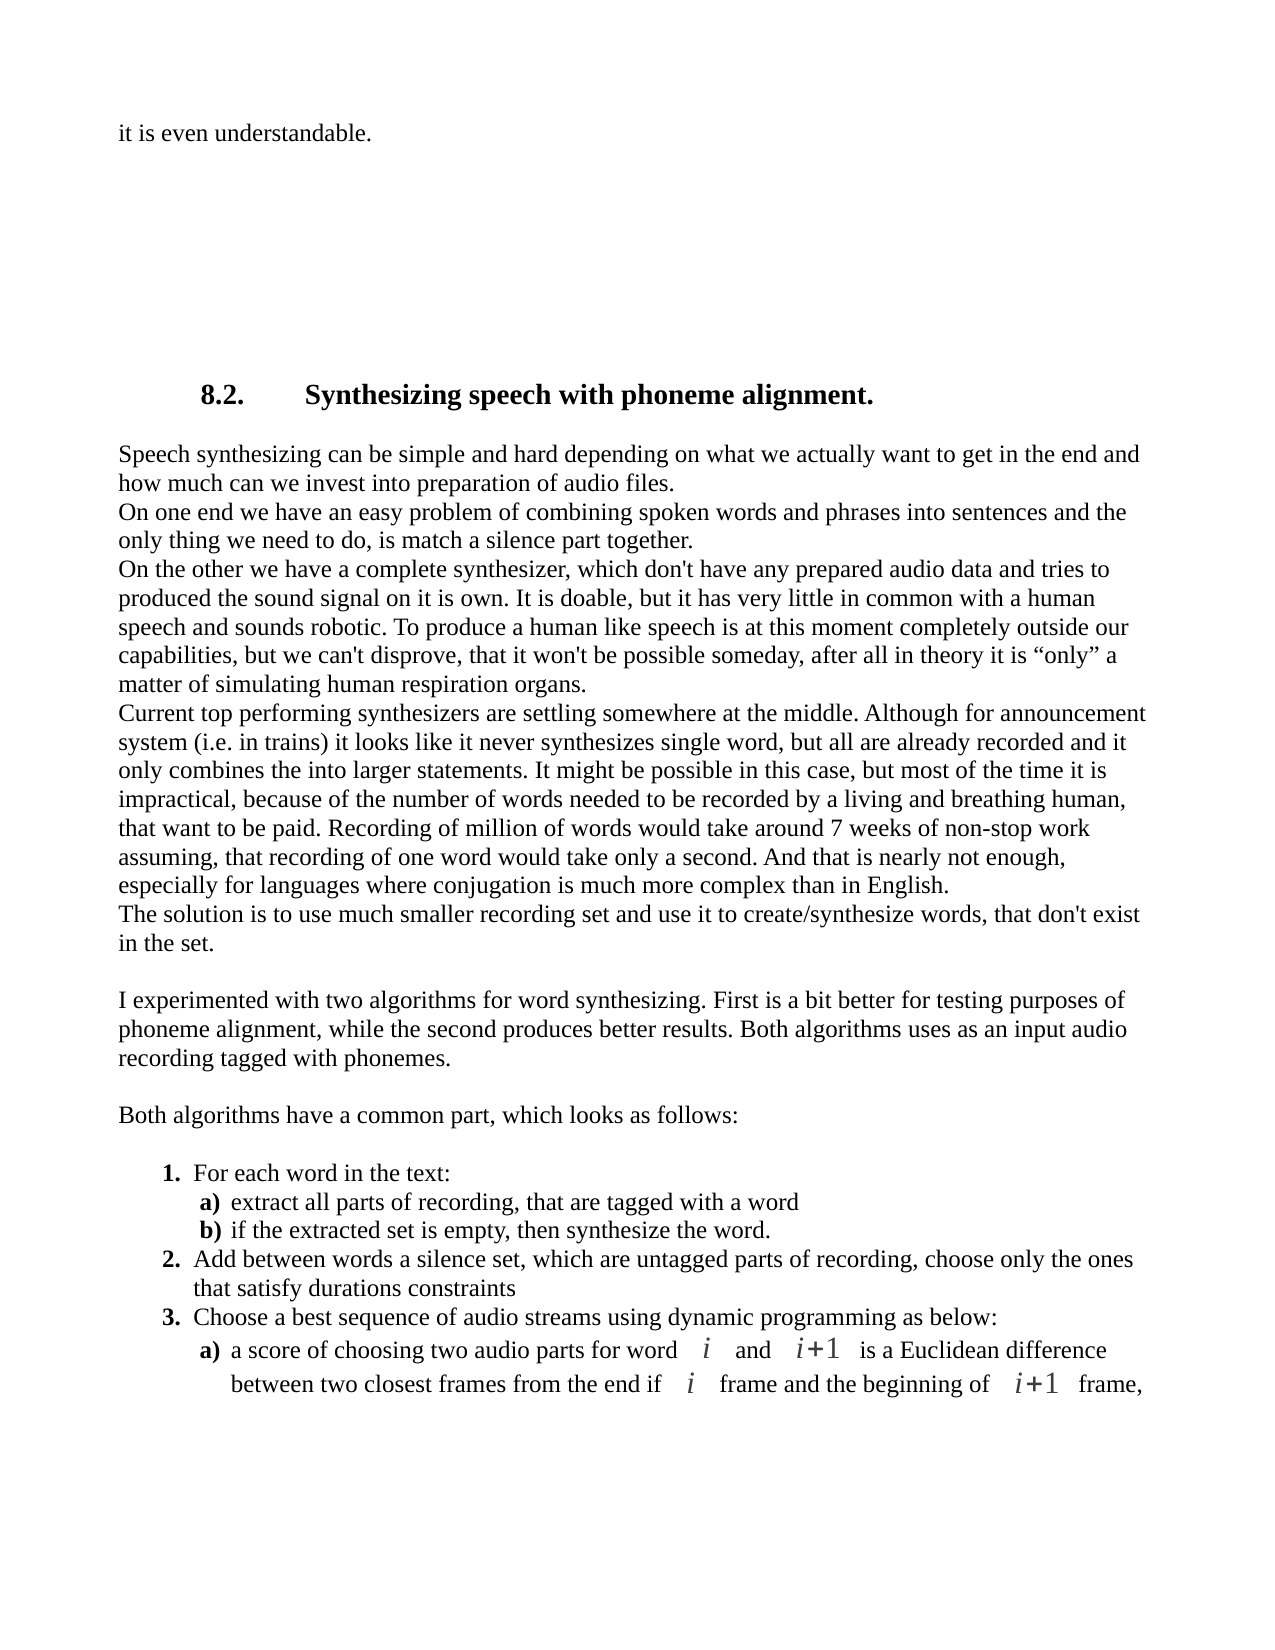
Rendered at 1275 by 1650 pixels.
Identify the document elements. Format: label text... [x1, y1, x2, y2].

text On one end we have an easy problem of combining spoken words and phrases into sentences and the only thing we need to do, is match a silence part together. [118, 497, 1157, 554]
list extract all parts of recording, that are tagged with a word [193, 1187, 1157, 1215]
list if the extracted set is empty, then synthesize the word. [193, 1215, 1157, 1244]
list Synthesizing speech with phoneme alignment. [193, 377, 1157, 410]
text I experimented with two algorithms for word synthesizing. First is a bit better for testing purposes of phoneme alignment, while the second produces better results. Both algorithms uses as an input audio recording tagged with phonemes. [118, 985, 1157, 1072]
text Speech synthesizing can be simple and hard depending on what we actually want to get in the end and how much can we invest into preparation of audio files. [118, 439, 1157, 497]
text On the other we have a complete synthesizer, which don't have any prepared audio data and tries to produced the sound signal on it is own. It is doable, but it has very little in common with a human speech and sounds robotic. To produce a human like speech is at this moment completely outside our capabilities, but we can't disprove, that it won't be possible someday, after all in theory it is “only” a matter of simulating human respiration organs. [118, 554, 1157, 698]
text it is even understandable. [118, 118, 1157, 147]
list Choose a best sequence of audio streams using dynamic programming as below: [156, 1302, 1157, 1330]
text Both algorithms have a common part, which looks as follows: [118, 1100, 1157, 1129]
list For each word in the text: [156, 1158, 1157, 1187]
list Add between words a silence set, which are untagged parts of recording, choose only the ones that satisfy durations constraints [156, 1244, 1157, 1302]
text The solution is to use much smaller recording set and use it to create/synthesize words, that don't exist in the set. [118, 899, 1157, 957]
list a score of choosing two audio parts for word and is a Euclidean difference between two closest frames from the end if frame and the beginning of frame, [193, 1330, 1157, 1399]
text Current top performing synthesizers are settling somewhere at the middle. Although for announcement system (i.e. in trains) it looks like it never synthesizes single word, but all are already recorded and it only combines the into larger statements. It might be possible in this case, but most of the time it is impractical, because of the number of words needed to be recorded by a living and breathing human, that want to be paid. Recording of million of words would take around 7 weeks of non-stop work assuming, that recording of one word would take only a second. And that is nearly not enough, especially for languages where conjugation is much more complex than in English. [118, 698, 1157, 899]
